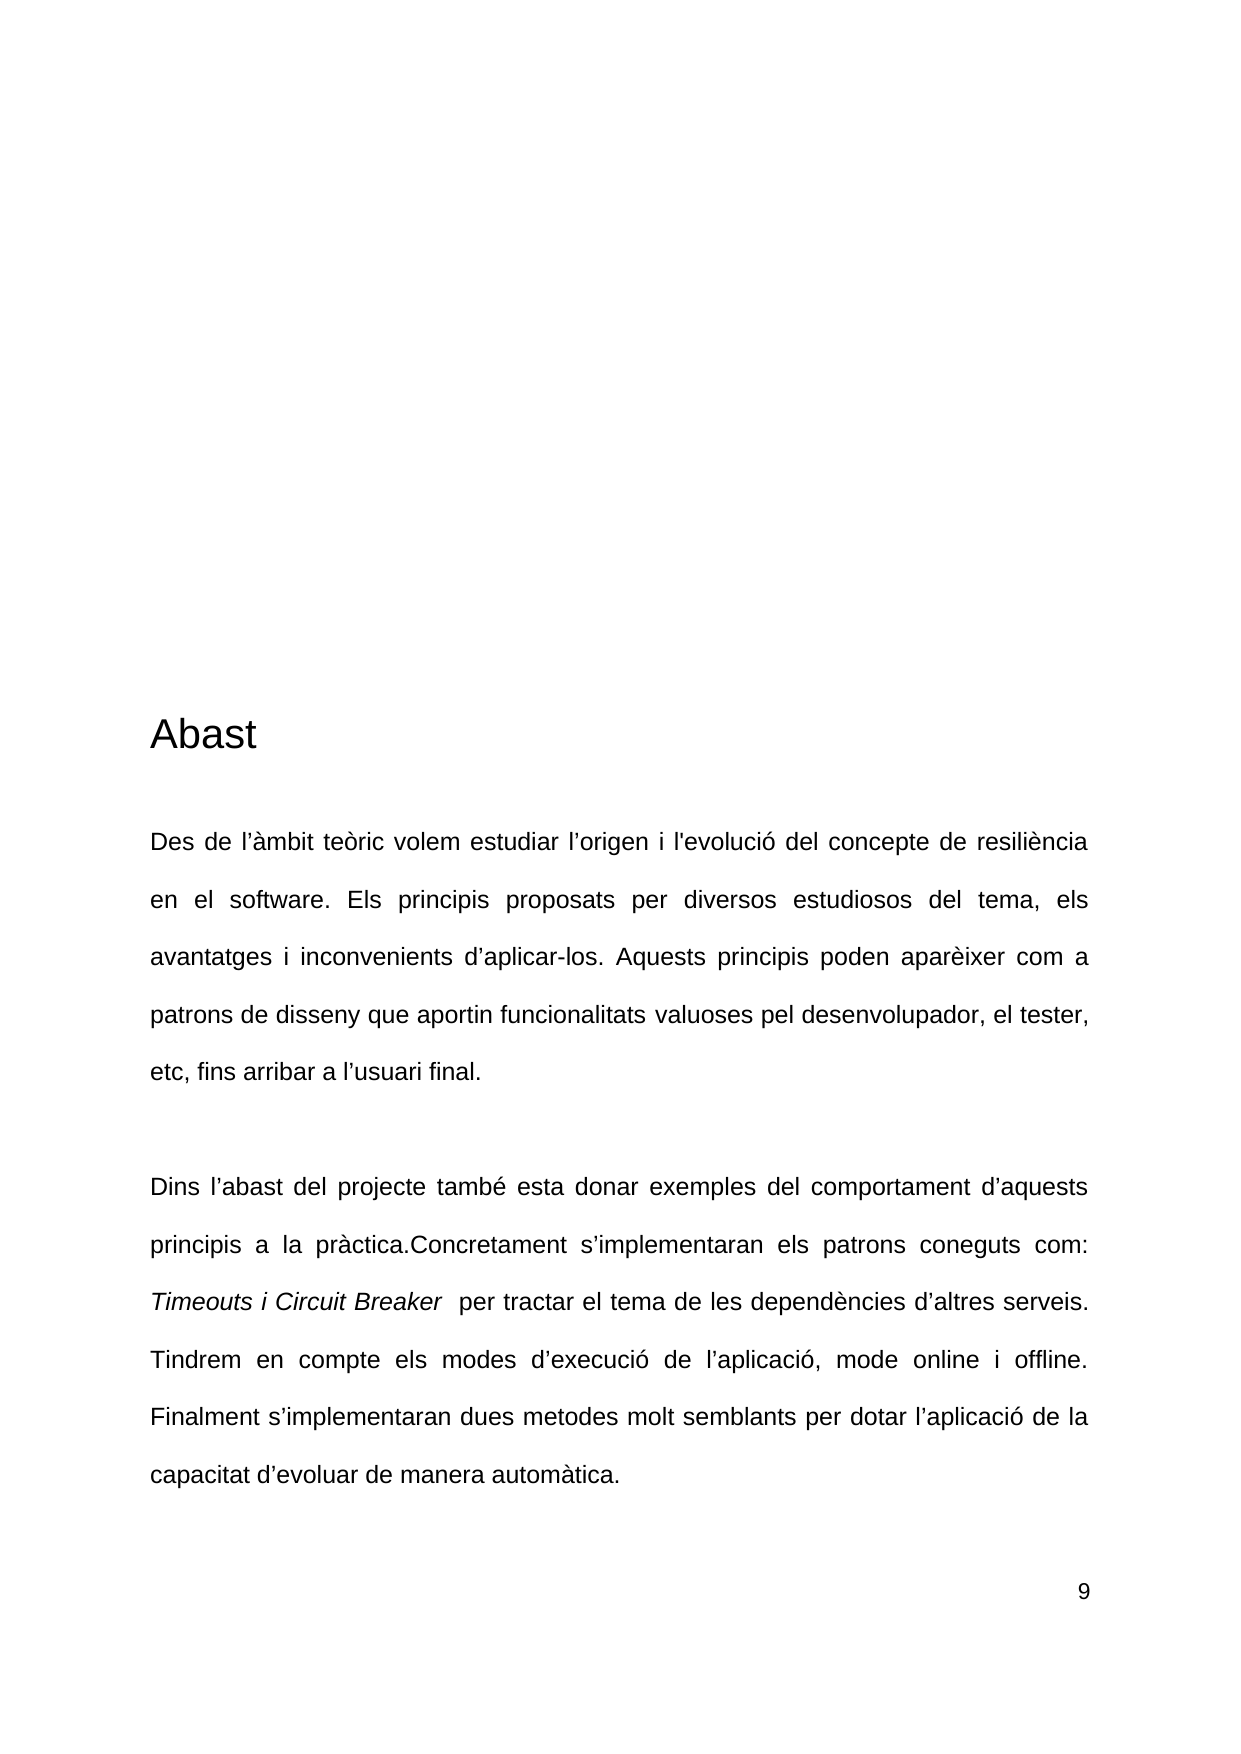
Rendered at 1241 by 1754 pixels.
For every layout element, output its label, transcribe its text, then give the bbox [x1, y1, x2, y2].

subtitle Abast [150, 709, 1090, 757]
text Dins l’abast del projecte també esta donar exemples del comportament d’aquests principis a la pràctica.Concretament s’implementaran els patrons coneguts com: Timeouts i Circuit Breaker per tractar el tema de les dependències d’altres serveis. Tindrem en compte els modes d’execució de l’aplicació, mode online i offline. Finalment s’implementaran dues metodes molt semblants per dotar l’aplicació de la capacitat d’evoluar de manera automàtica. [150, 1172, 1090, 1488]
text Des de l’àmbit teòric volem estudiar l’origen i l'evolució del concepte de resiliència en el software. Els principis proposats per diversos estudiosos del tema, els avantatges i inconvenients d’aplicar-los. Aquests principis poden aparèixer com a patrons de disseny que aportin funcionalitats valuoses pel desenvolupador, el tester, etc, fins arribar a l’usuari final. [150, 827, 1090, 1086]
